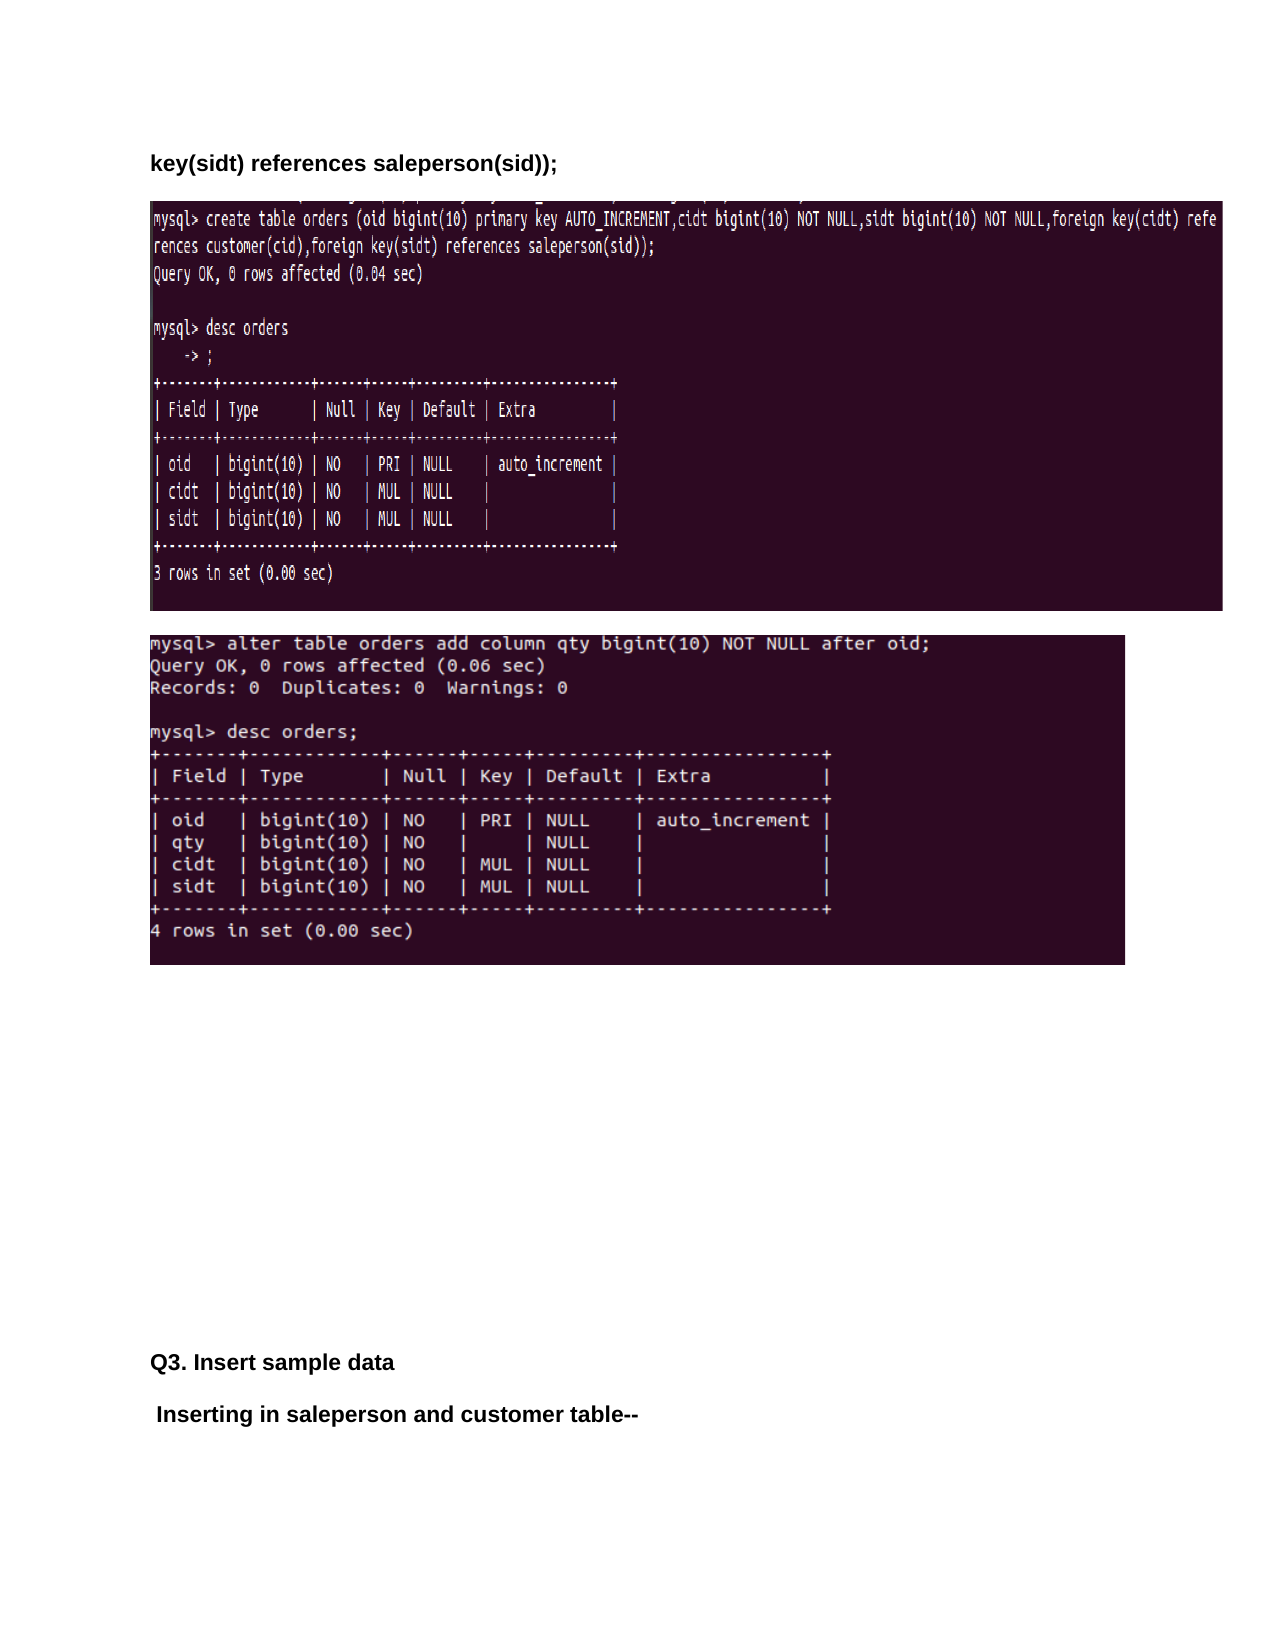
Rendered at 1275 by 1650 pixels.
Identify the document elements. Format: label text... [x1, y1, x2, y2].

picture [150, 635, 1125, 965]
picture [150, 201, 1223, 611]
text key(sidt) references saleperson(sid)); [150, 150, 1125, 176]
text Inserting in saleperson and customer table-- [150, 1401, 1125, 1427]
text Q3. Insert sample data [150, 1349, 1125, 1376]
